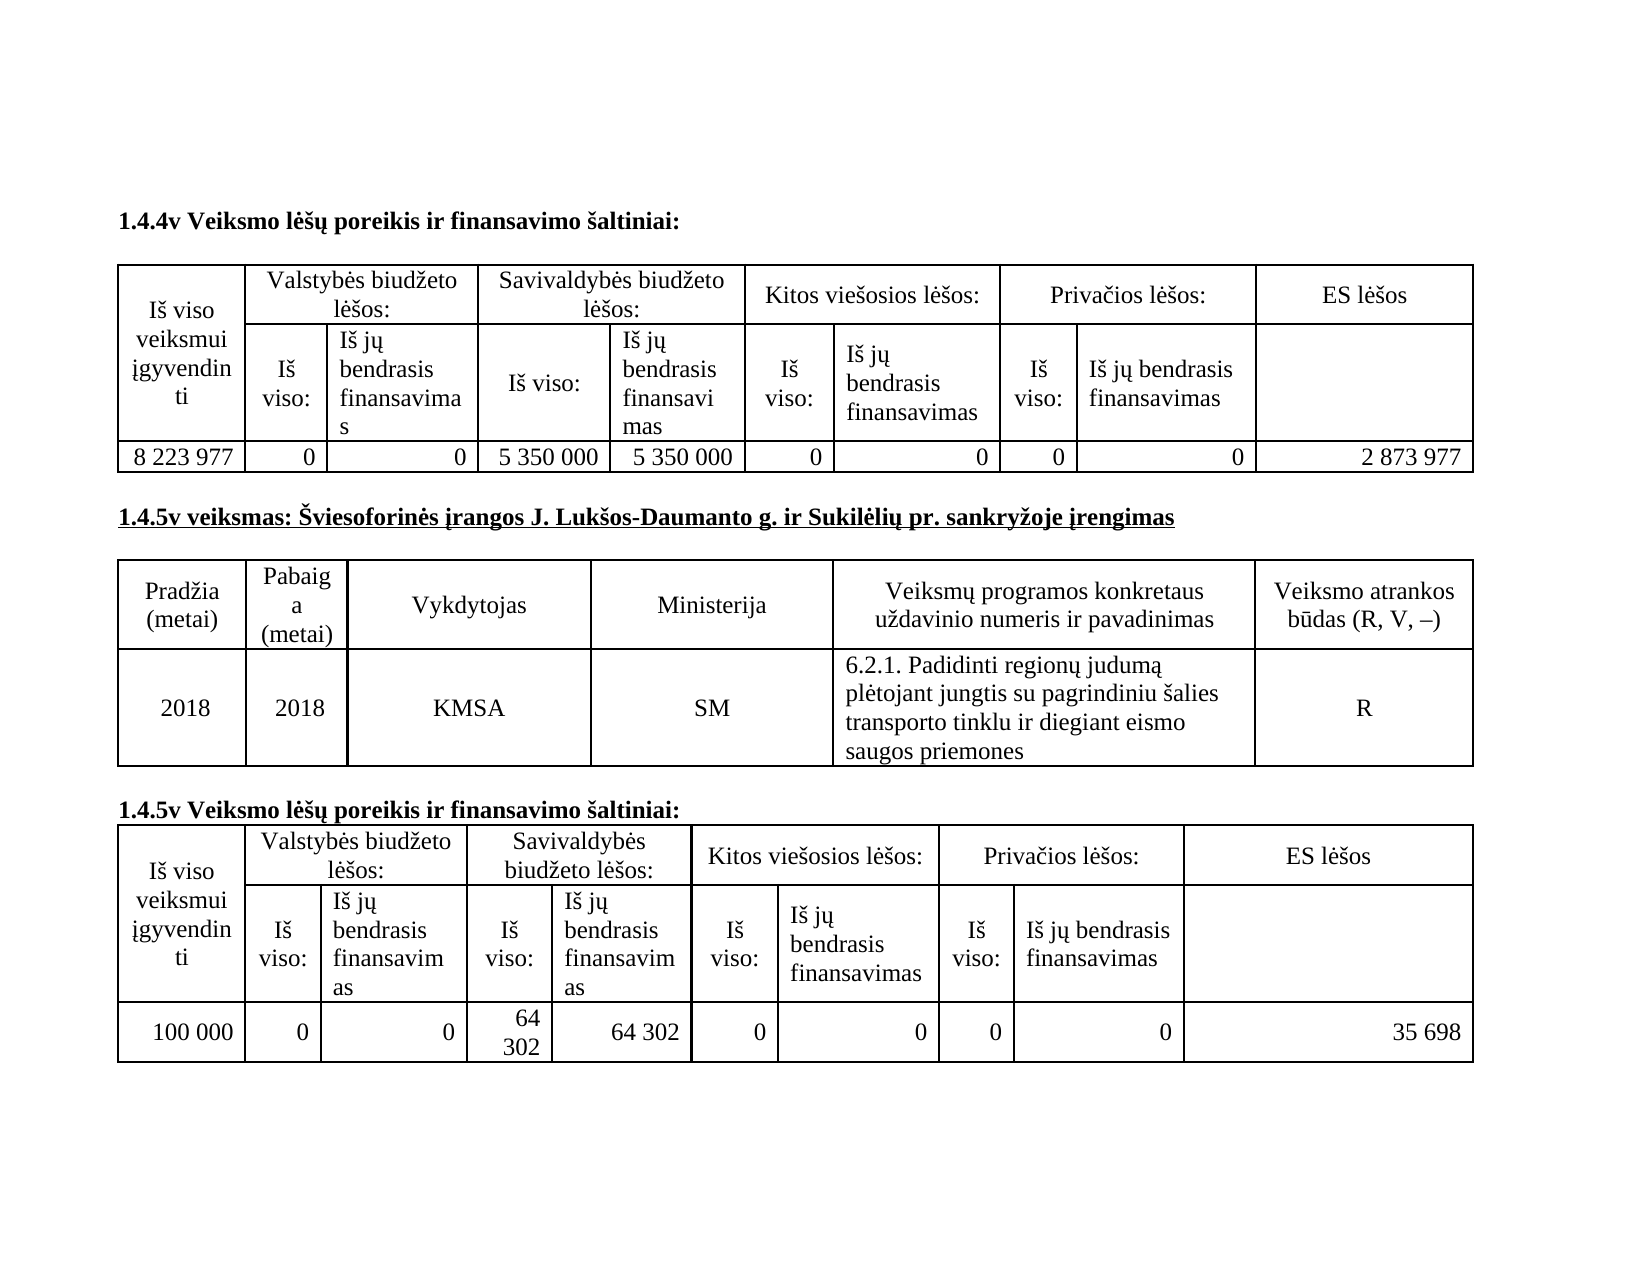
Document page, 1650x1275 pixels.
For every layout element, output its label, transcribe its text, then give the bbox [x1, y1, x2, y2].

table_cell Iš jų bendrasis finansavimas [1015, 886, 1183, 1001]
table_cell Iš viso: [246, 886, 320, 1001]
text 1.4.5v Veiksmo lėšų poreikis ir finansavimo šaltiniai: [118, 796, 1473, 824]
table_header Pradžia (metai) [119, 561, 245, 648]
table_cell Iš viso: [1001, 325, 1076, 440]
table_cell 0 [1015, 1003, 1183, 1061]
table_header Valstybės biudžeto lėšos: [246, 266, 477, 323]
table_cell 0 [246, 442, 326, 471]
table_header Iš viso veiksmui įgyvendinti [119, 266, 244, 440]
table_cell Iš jų bendrasis finansavimas [553, 886, 690, 1001]
table_header Valstybės biudžeto lėšos: [246, 826, 466, 884]
table_cell 2018 [247, 650, 346, 765]
table_header Veiksmų programos konkretaus uždavinio numeris ir pavadinimas [834, 561, 1254, 648]
table_cell 0 [779, 1003, 938, 1061]
table_header Kitos viešosios lėšos: [746, 266, 999, 323]
table_header Ministerija [592, 561, 832, 648]
table_cell 0 [1001, 442, 1076, 471]
table_cell Iš jų bendrasis finansavimas [322, 886, 466, 1001]
table_cell Iš jų bendrasis finansavimas [1078, 325, 1255, 440]
table_header Veiksmo atrankos būdas (R, V, –) [1256, 561, 1472, 648]
table_cell 0 [940, 1003, 1013, 1061]
table_cell 0 [1078, 442, 1255, 471]
table_header ES lėšos [1257, 266, 1472, 323]
table_cell 64 302 [553, 1003, 690, 1061]
table_header Vykdytojas [349, 561, 590, 648]
table_header Privačios lėšos: [940, 826, 1183, 884]
table_cell 5 350 000 [479, 442, 609, 471]
text 1.4.5v veiksmas: Šviesoforinės įrangos J. Lukšos-Daumanto g. ir Sukilėlių pr. sankryžoje įrengimas [118, 502, 1473, 531]
table_header Privačios lėšos: [1001, 266, 1255, 323]
table_cell KMSA [349, 650, 590, 765]
table_cell 64 302 [468, 1003, 551, 1061]
table_cell 0 [322, 1003, 466, 1061]
table_header Savivaldybės biudžeto lėšos: [468, 826, 690, 884]
table_header Savivaldybės biudžeto lėšos: [479, 266, 744, 323]
table_cell 2 873 977 [1257, 442, 1472, 471]
table_cell 0 [328, 442, 477, 471]
table_cell Iš viso: [246, 325, 326, 440]
table_cell 0 [835, 442, 999, 471]
table_cell 2018 [119, 650, 245, 765]
table_header Kitos viešosios lėšos: [693, 826, 938, 884]
table_cell Iš viso: [468, 886, 551, 1001]
table_header ES lėšos [1185, 826, 1472, 884]
table_header Pabaiga (metai) [247, 561, 346, 648]
table_cell Iš viso: [940, 886, 1013, 1001]
table_cell 0 [246, 1003, 320, 1061]
table_cell 6.2.1. Padidinti regionų judumą plėtojant jungtis su pagrindiniu šalies transporto tinklu ir diegiant eismo saugos priemones [834, 650, 1254, 765]
table_cell Iš viso: [693, 886, 777, 1001]
table_cell Iš jų bendrasis finansavimas [328, 325, 477, 440]
text 1.4.4v Veiksmo lėšų poreikis ir finansavimo šaltiniai: [118, 206, 1473, 235]
table_cell R [1256, 650, 1472, 765]
table_header Iš viso veiksmui įgyvendinti [119, 826, 244, 1001]
table_cell Iš jų bendrasis finansavimas [835, 325, 999, 440]
table_cell 0 [746, 442, 833, 471]
table_cell 100 000 [119, 1003, 244, 1061]
table_cell Iš jų bendrasis finansavimas [611, 325, 744, 440]
table_cell 0 [693, 1003, 777, 1061]
table_cell SM [592, 650, 832, 765]
table_cell 8 223 977 [119, 442, 244, 471]
table_cell Iš viso: [479, 325, 609, 440]
table_cell Iš jų bendrasis finansavimas [779, 886, 938, 1001]
table_cell 35 698 [1185, 1003, 1472, 1061]
table_cell Iš viso: [746, 325, 833, 440]
table_cell 5 350 000 [611, 442, 744, 471]
table_cell [1257, 325, 1472, 440]
table_cell [1185, 886, 1472, 1001]
